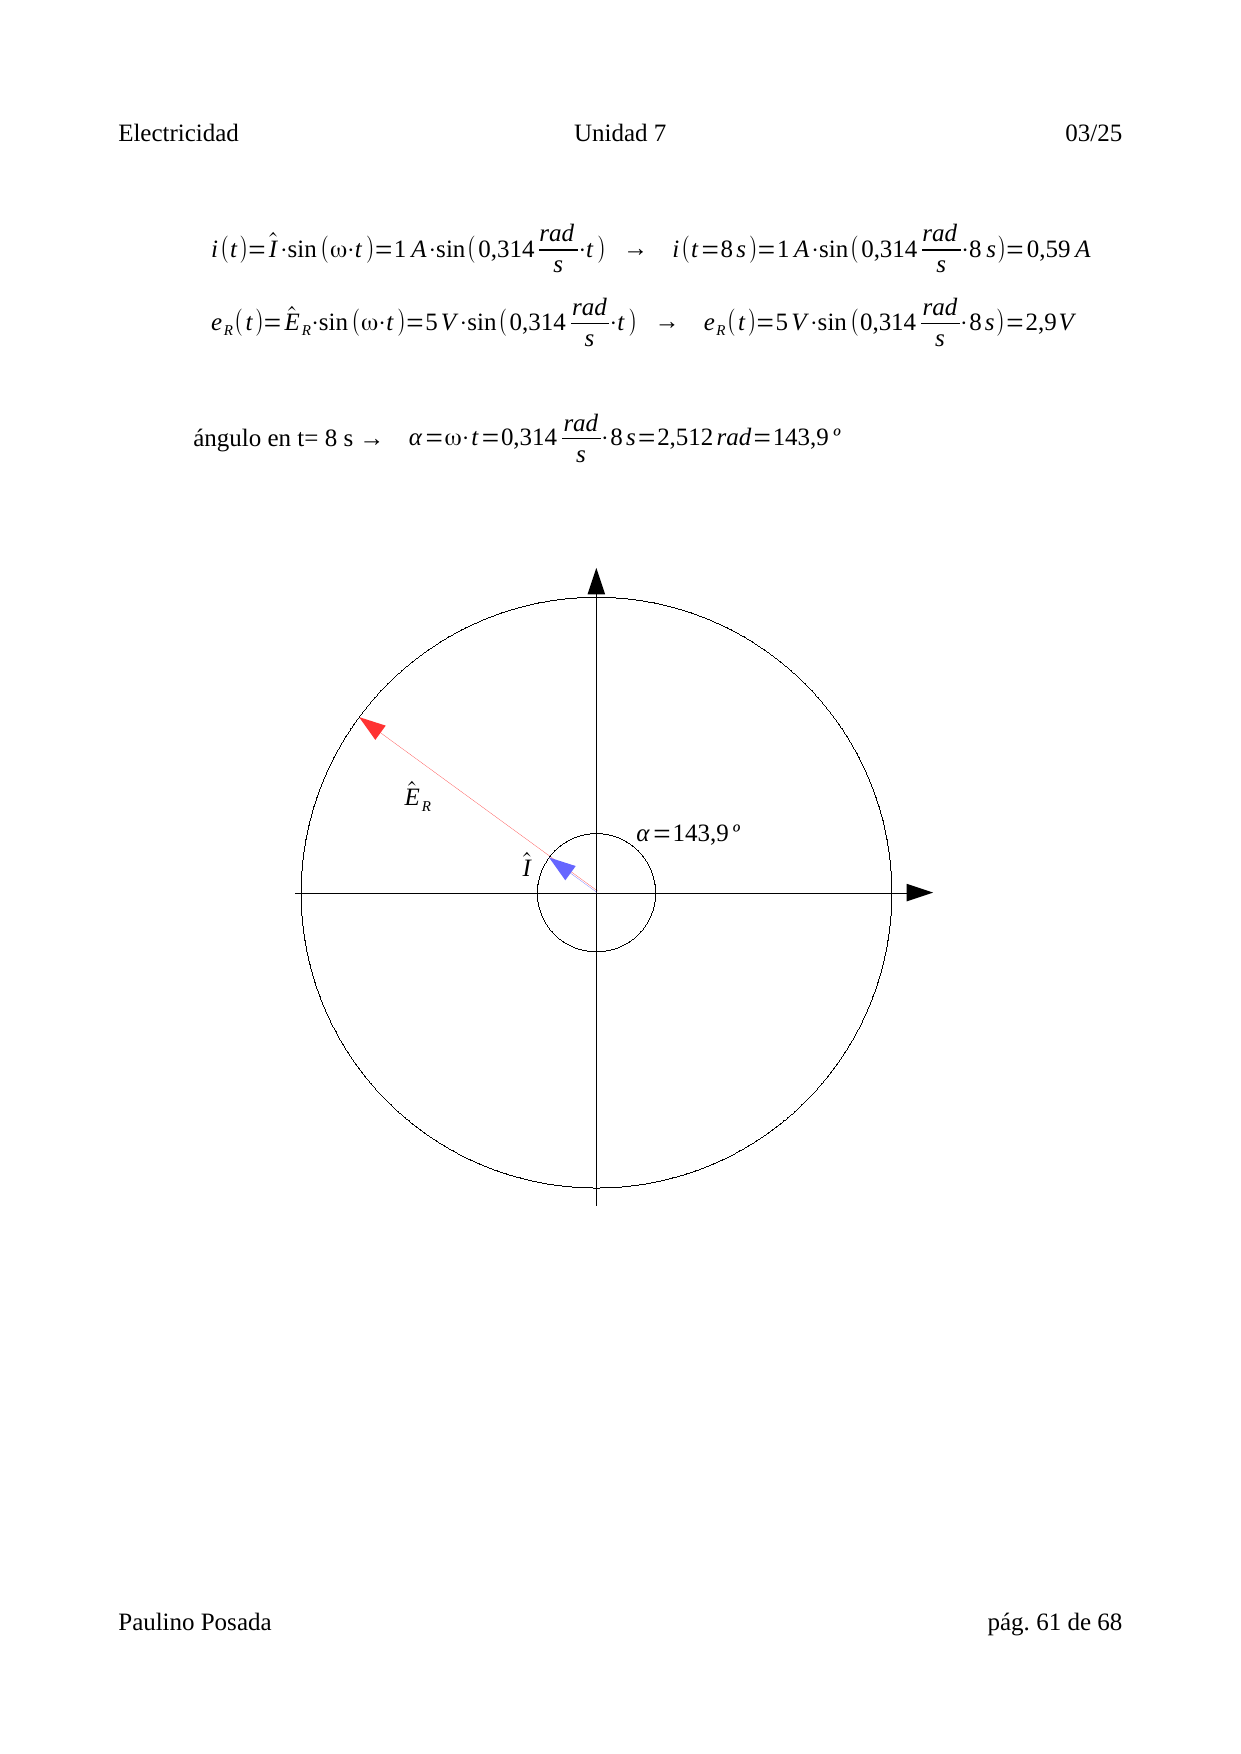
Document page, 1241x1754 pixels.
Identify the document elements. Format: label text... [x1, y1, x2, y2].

text → [118, 219, 1122, 279]
text ángulo en t= 8 s → [118, 410, 1122, 469]
text → [118, 293, 1122, 352]
